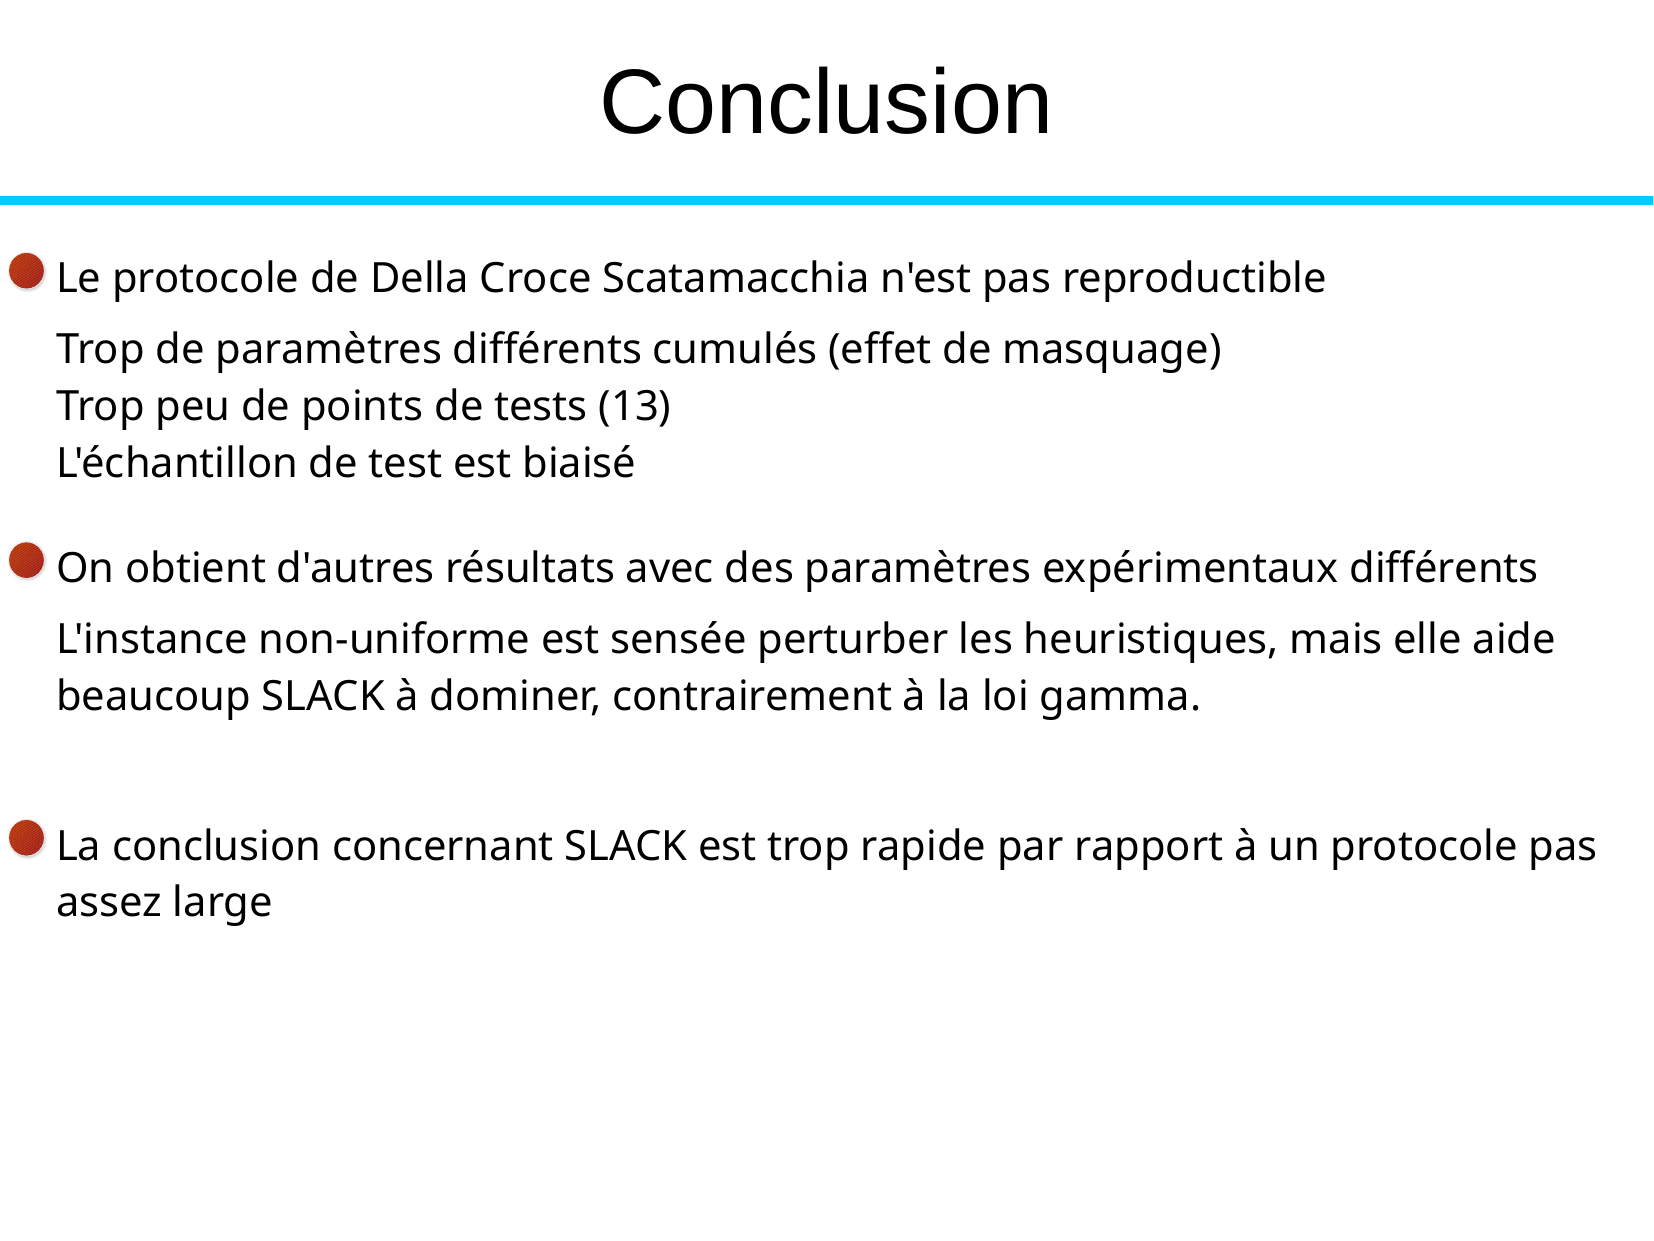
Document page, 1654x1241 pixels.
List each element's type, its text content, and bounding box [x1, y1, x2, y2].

text_box Le protocole de Della Croce Scatamacchia n'est pas reproductible [41, 240, 1619, 304]
picture [6, 817, 49, 860]
text_box On obtient d'autres résultats avec des paramètres expérimentaux différents [41, 530, 1619, 593]
text_box La conclusion concernant SLACK est trop rapide par rapport à un protocole pas assez large [41, 807, 1619, 919]
picture [6, 540, 49, 583]
text_box Trop de paramètres différents cumulés (effet de masquage) Trop peu de points de tests (13) L'échantillon de test est biaisé [41, 311, 1619, 470]
picture [6, 250, 49, 293]
title Conclusion [82, 31, 1571, 172]
text_box L'instance non-uniforme est sensée perturber les heuristiques, mais elle aide beaucoup SLACK à dominer, contrairement à la loi gamma. [41, 601, 1619, 712]
